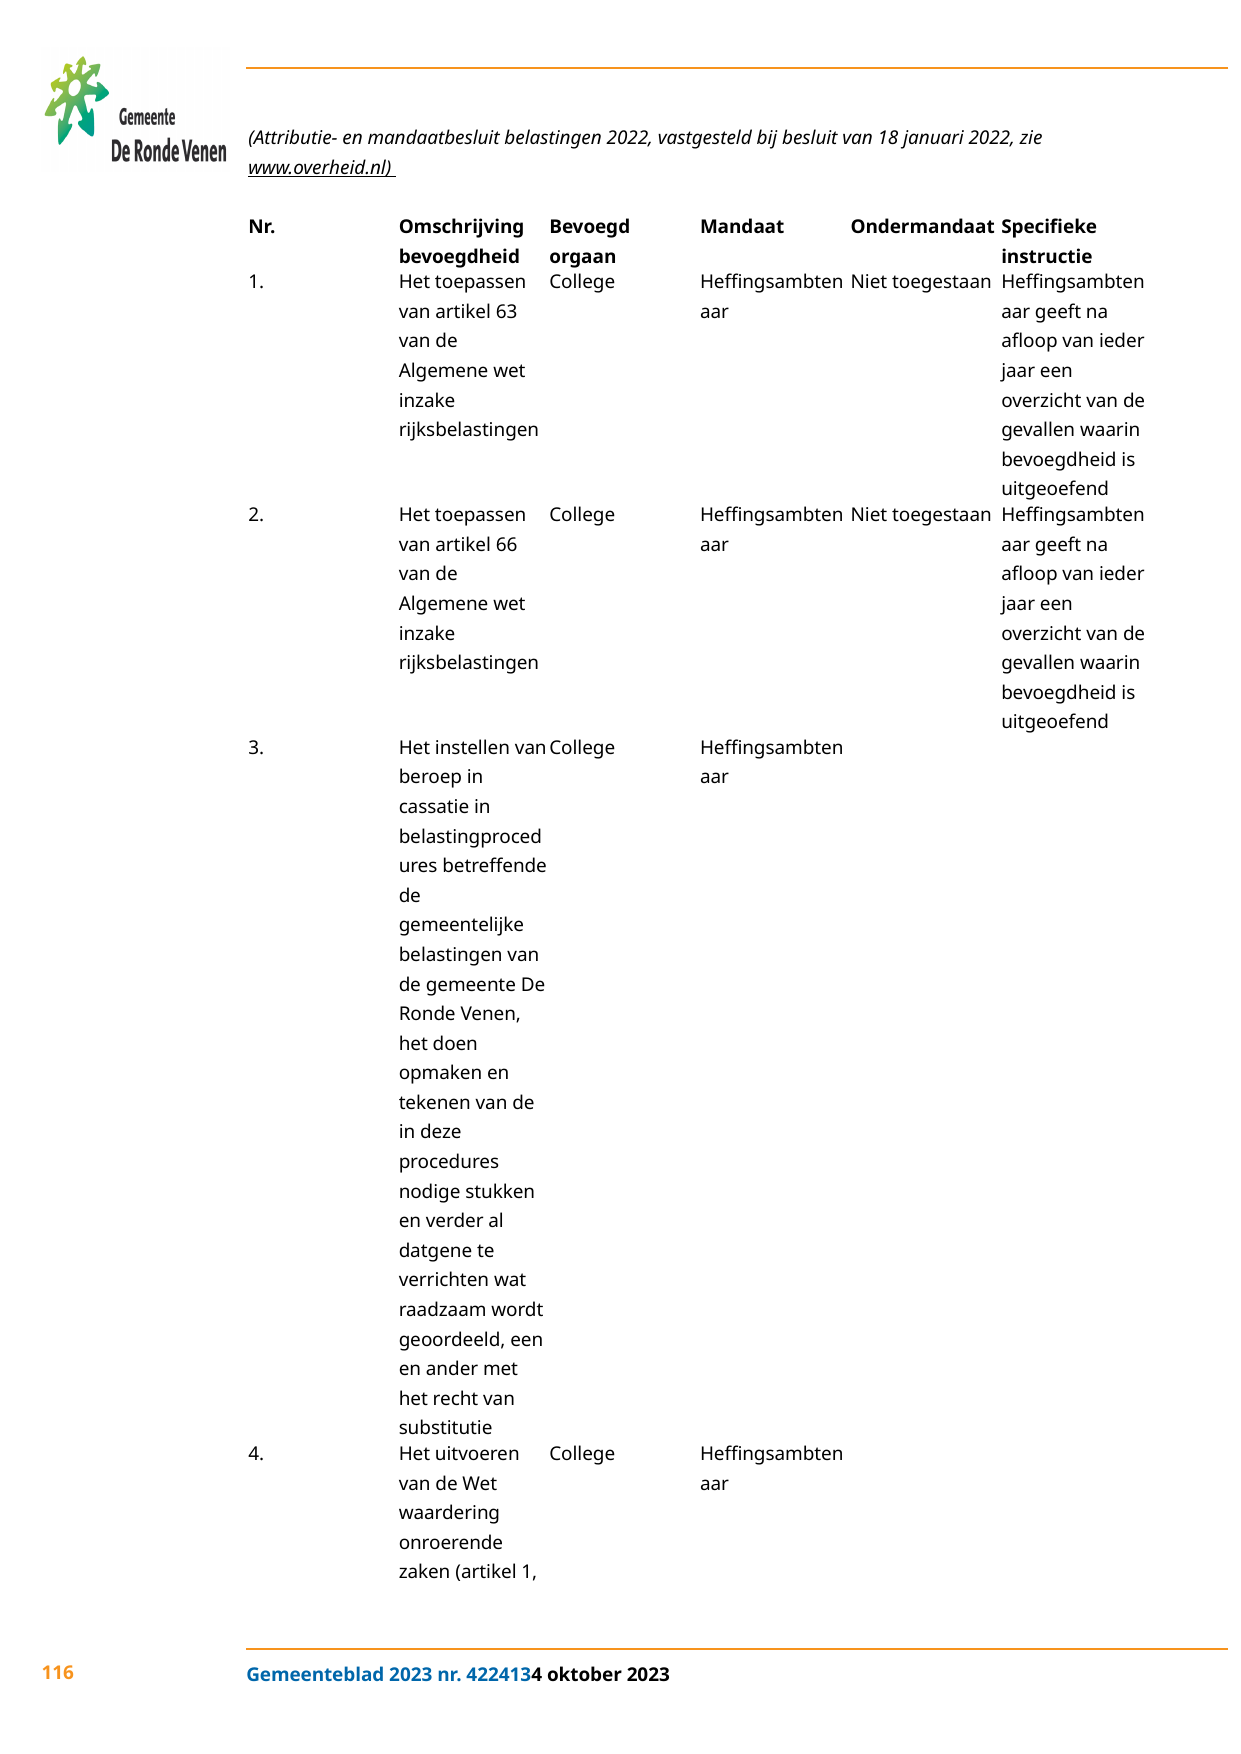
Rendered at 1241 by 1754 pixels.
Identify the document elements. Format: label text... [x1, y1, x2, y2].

table_cell 3. [248, 734, 398, 1440]
table_cell Heffingsambtenaar [700, 1440, 850, 1584]
picture [41, 47, 231, 172]
table_cell [1001, 734, 1152, 1440]
table_cell [850, 734, 1001, 1440]
table_cell Heffingsambtenaar geeft na afloop van ieder jaar een overzicht van de gevallen waarin bevoegdheid is uitgeoefend [1001, 501, 1152, 734]
text (Attributie- en mandaatbesluit belastingen 2022, vastgesteld bij besluit van 18 januari 2022, zie www.overheid.nl) [248, 124, 1152, 180]
table_cell Heffingsambtenaar [700, 269, 850, 501]
table_header Ondermandaat [850, 213, 1001, 268]
table_cell Heffingsambtenaar geeft na afloop van ieder jaar een overzicht van de gevallen waarin bevoegdheid is uitgeoefend [1001, 269, 1152, 501]
table_cell 1. [248, 269, 398, 501]
table_cell College [549, 734, 700, 1440]
table_cell Het toepassen van artikel 63 van de Algemene wet inzake rijksbelastingen [399, 269, 549, 501]
table_cell Het toepassen van artikel 66 van de Algemene wet inzake rijksbelastingen [399, 501, 549, 734]
table_cell Niet toegestaan [850, 501, 1001, 734]
table_cell Het instellen van beroep in cassatie in belastingprocedures betreffende de gemeentelijke belastingen van de gemeente De Ronde Venen, het doen opmaken en tekenen van de in deze procedures nodige stukken en verder al datgene te verrichten wat raadzaam wordt geoordeeld, een en ander met het recht van substitutie [399, 734, 549, 1440]
table_cell Niet toegestaan [850, 269, 1001, 501]
table_header Nr. [248, 213, 398, 268]
table_header Bevoegd orgaan [549, 213, 700, 268]
table_cell 2. [248, 501, 398, 734]
table_cell Heffingsambtenaar [700, 501, 850, 734]
table_cell [850, 1440, 1001, 1584]
table_header Specifieke instructie [1001, 213, 1152, 268]
table_header Mandaat [700, 213, 850, 268]
table_cell 4. [248, 1440, 398, 1584]
table_cell Het uitvoeren van de Wet waardering onroerende zaken (artikel 1, [399, 1440, 549, 1584]
table_cell College [549, 501, 700, 734]
table_cell [1001, 1440, 1152, 1584]
table_cell College [549, 1440, 700, 1584]
table_cell College [549, 269, 700, 501]
table_cell Heffingsambtenaar [700, 734, 850, 1440]
table_header Omschrijving bevoegdheid [399, 213, 549, 268]
